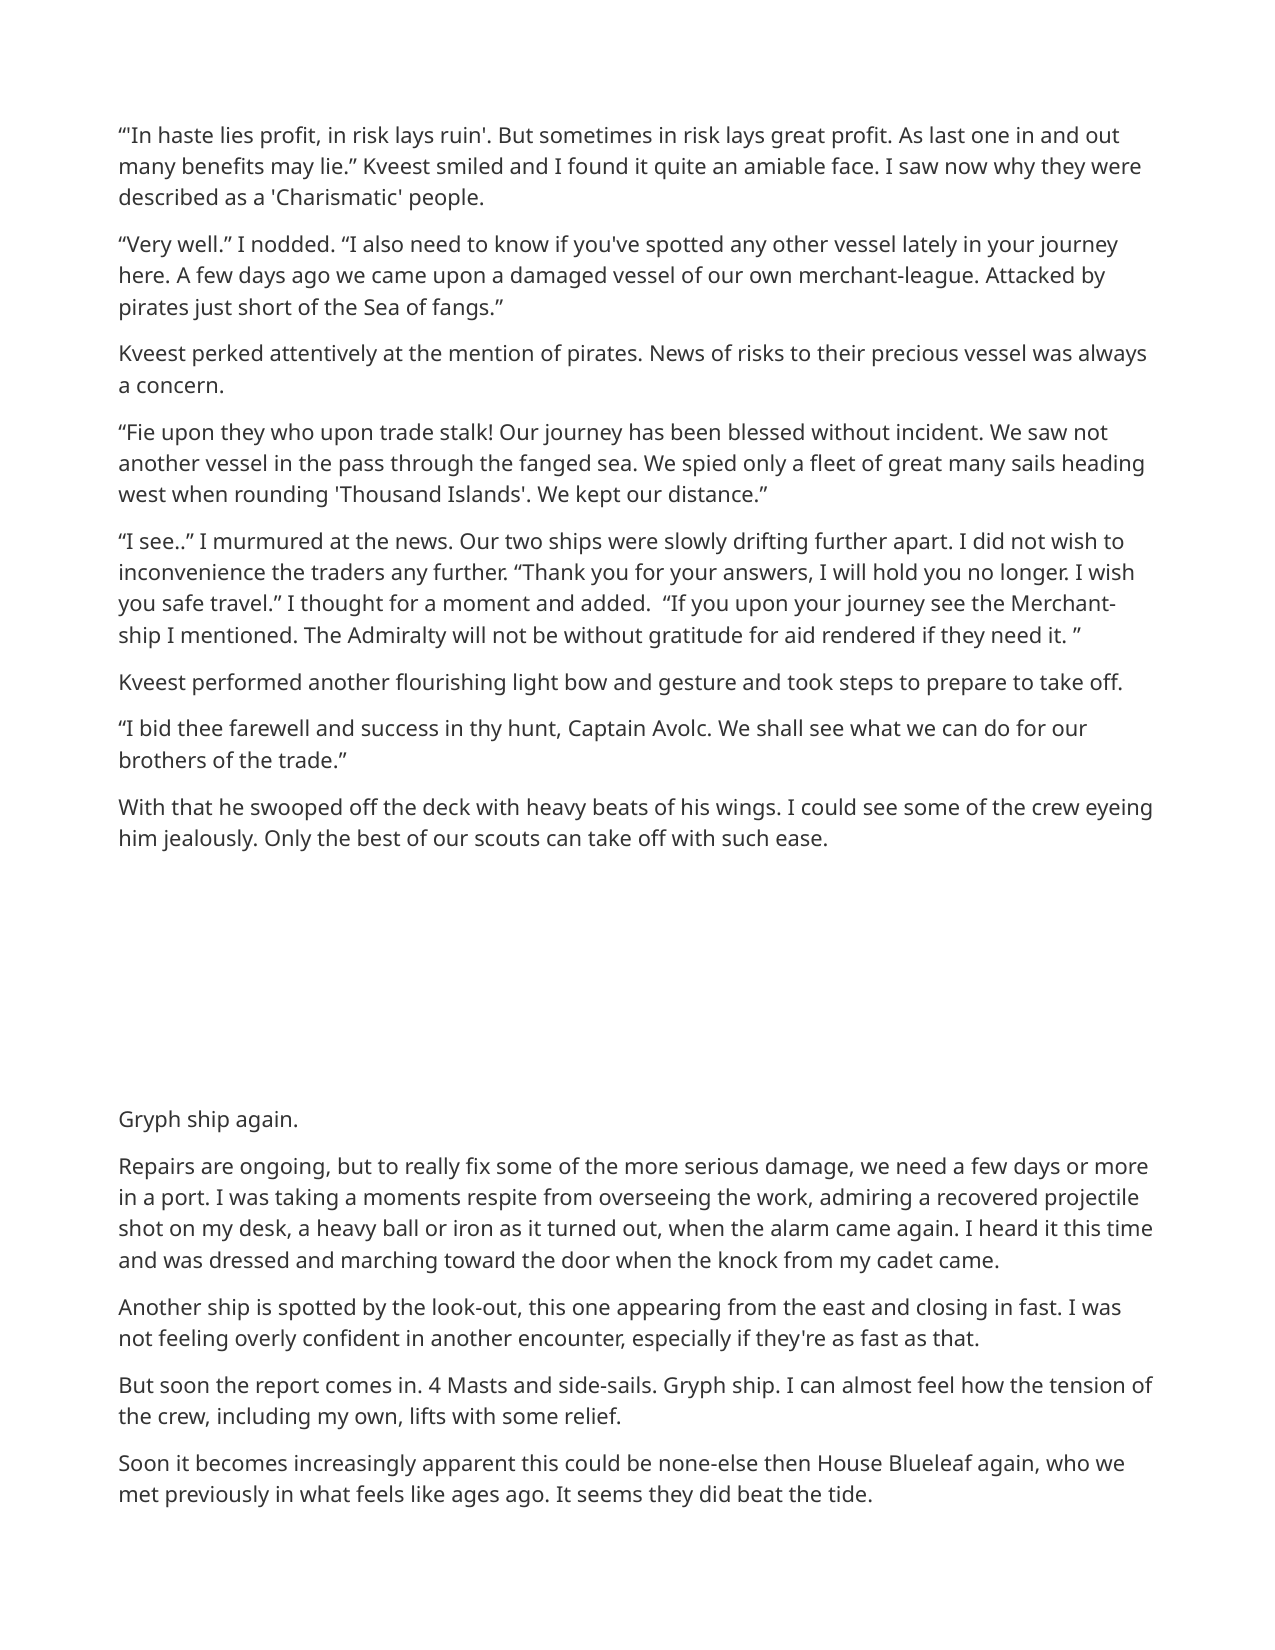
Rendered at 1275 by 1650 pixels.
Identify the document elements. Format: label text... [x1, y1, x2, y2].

text “I bid thee farewell and success in thy hunt, Captain Avolc. We shall see what we can do for our brothers of the trade.” [118, 712, 1157, 774]
text But soon the report comes in. 4 Masts and side-sails. Gryph ship. I can almost feel how the tension of the crew, including my own, lifts with some relief. [118, 1368, 1157, 1431]
text “Very well.” I nodded. “I also need to know if you've spotted any other vessel lately in your journey here. A few days ago we came upon a damaged vessel of our own merchant-league. Attacked by pirates just short of the Sea of fangs.” [118, 227, 1157, 321]
text Repairs are ongoing, but to really fix some of the more serious damage, we need a few days or more in a port. I was taking a moments respite from overseeing the work, admiring a recovered projectile shot on my desk, a heavy ball or iron as it turned out, when the alarm came again. I heard it this time and was dressed and marching toward the door when the knock from my cadet came. [118, 1149, 1157, 1274]
text “I see..” I murmured at the news. Our two ships were slowly drifting further apart. I did not wish to inconvenience the traders any further. “Thank you for your answers, I will hold you no longer. I wish you safe travel.” I thought for a moment and added. “If you upon your journey see the Merchant-ship I mentioned. The Admiralty will not be without gratitude for aid rendered if they need it. ” [118, 524, 1157, 649]
text Kveest perked attentively at the mention of pirates. News of risks to their precious vessel was always a concern. [118, 337, 1157, 399]
text Soon it becomes increasingly apparent this could be none-else then House Blueleaf again, who we met previously in what feels like ages ago. It seems they did beat the tide. [118, 1446, 1157, 1509]
text Gryph ship again. [118, 1102, 1157, 1134]
text Another ship is spotted by the look-out, this one appearing from the east and closing in fast. I was not feeling overly confident in another encounter, especially if they're as fast as that. [118, 1290, 1157, 1352]
text “'In haste lies profit, in risk lays ruin'. But sometimes in risk lays great profit. As last one in and out many benefits may lie.” Kveest smiled and I found it quite an amiable face. I saw now why they were described as a 'Charismatic' people. [118, 118, 1157, 212]
text “Fie upon they who upon trade stalk! Our journey has been blessed without incident. We saw not another vessel in the pass through the fanged sea. We spied only a fleet of great many sails heading west when rounding 'Thousand Islands'. We kept our distance.” [118, 415, 1157, 509]
text Kveest performed another flourishing light bow and gesture and took steps to prepare to take off. [118, 665, 1157, 696]
text With that he swooped off the deck with heavy beats of his wings. I could see some of the crew eyeing him jealously. Only the best of our scouts can take off with such ease. [118, 790, 1157, 852]
